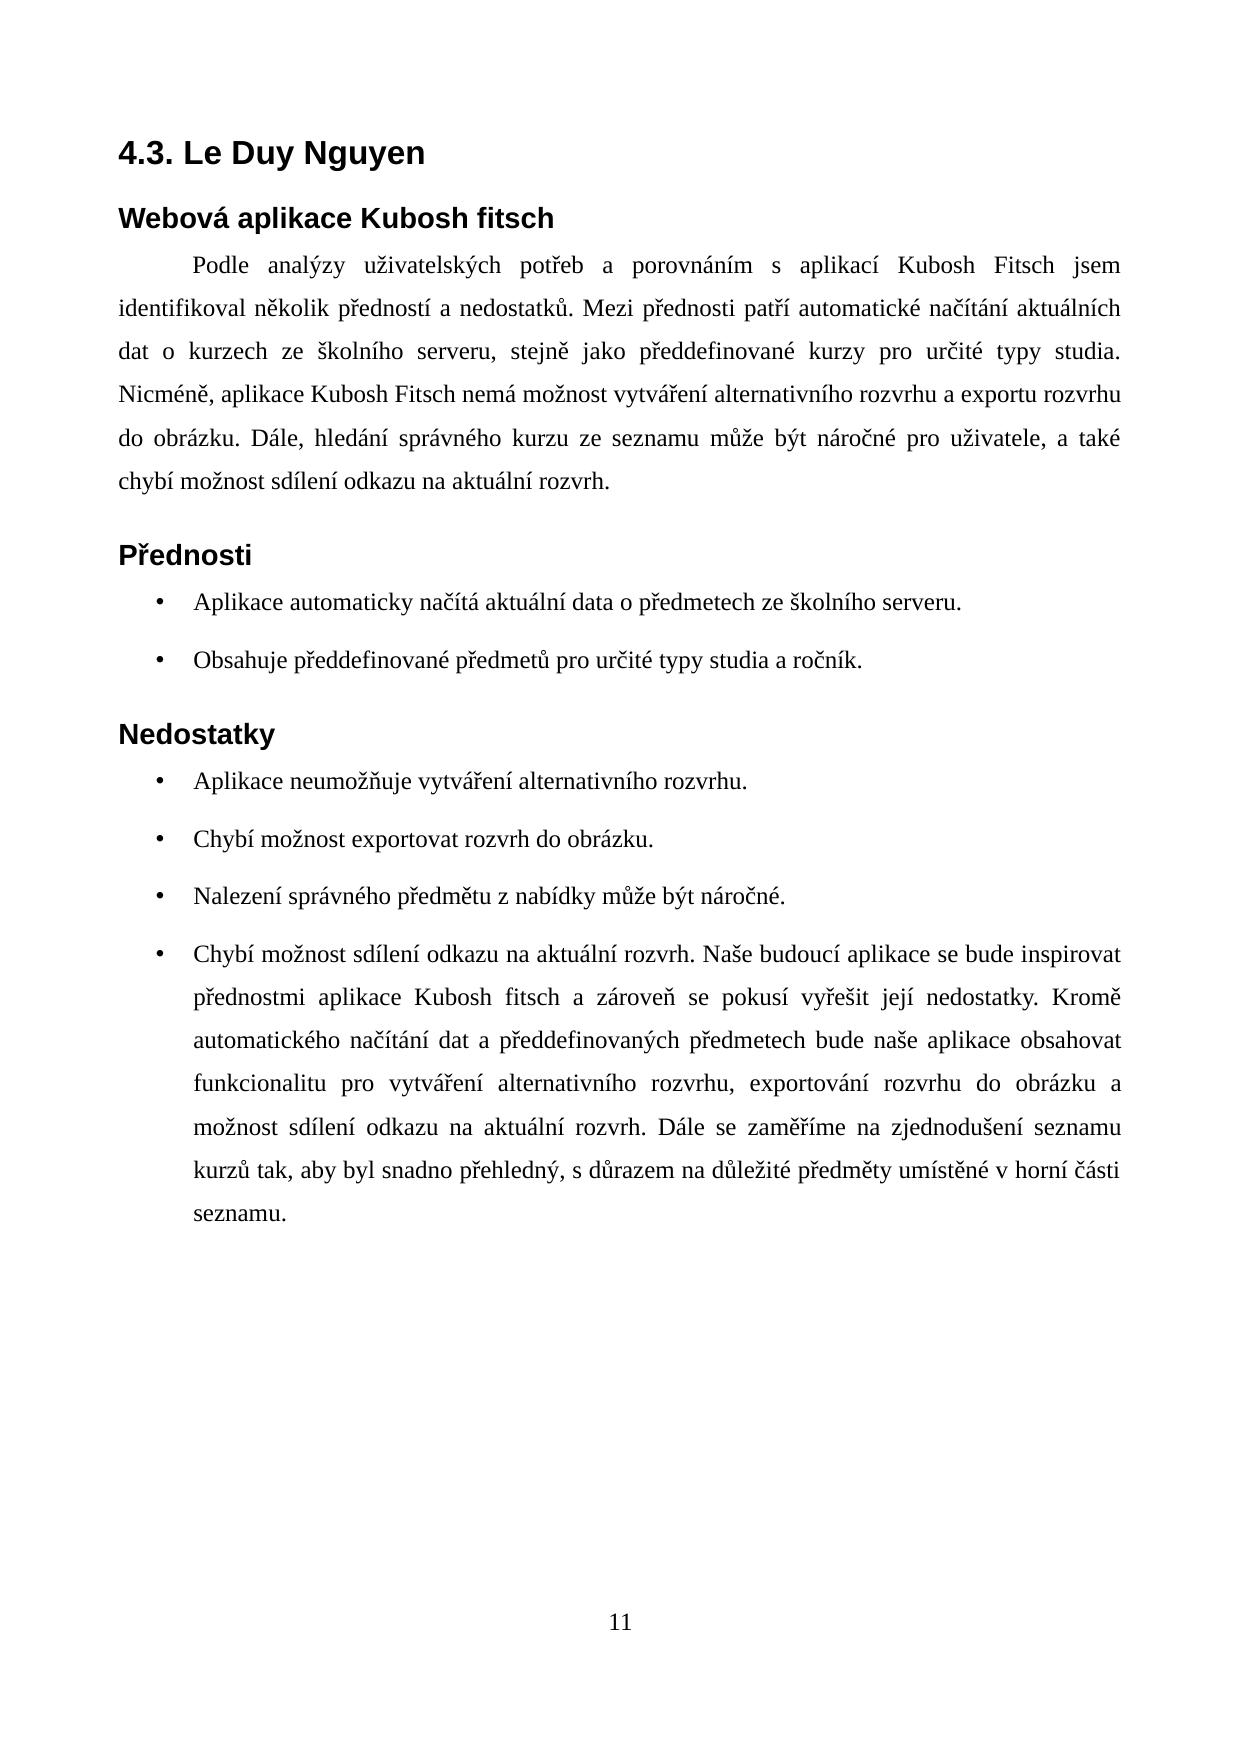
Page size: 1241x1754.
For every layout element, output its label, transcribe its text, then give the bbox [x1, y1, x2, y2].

text Nedostatky [118, 717, 1122, 751]
text Webová aplikace Kubosh fitsch [118, 202, 1122, 235]
list Aplikace neumožňuje vytváření alternativního rozvrhu. [156, 766, 1122, 795]
subtitle Le Duy Nguyen [118, 133, 1122, 172]
text Podle analýzy uživatelských potřeb a porovnáním s aplikací Kubosh Fitsch jsem identifikoval několik předností a nedostatků. Mezi přednosti patří automatické načítání aktuálních dat o kurzech ze školního serveru, stejně jako předdefinované kurzy pro určité typy studia. Nicméně, aplikace Kubosh Fitsch nemá možnost vytváření alternativního rozvrhu a exportu rozvrhu do obrázku. Dále, hledání správného kurzu ze seznamu může být náročné pro uživatele, a také chybí možnost sdílení odkazu na aktuální rozvrh. [118, 250, 1122, 494]
list Chybí možnost exportovat rozvrh do obrázku. [156, 824, 1122, 852]
list Nalezení správného předmětu z nabídky může být náročné. [156, 881, 1122, 910]
text Přednosti [118, 538, 1122, 572]
list Aplikace automaticky načítá aktuální data o předmetech ze školního serveru. [156, 587, 1122, 616]
list Obsahuje předdefinované předmetů pro určité typy studia a ročník. [156, 645, 1122, 673]
list Chybí možnost sdílení odkazu na aktuální rozvrh. Naše budoucí aplikace se bude inspirovat přednostmi aplikace Kubosh fitsch a zároveň se pokusí vyřešit její nedostatky. Kromě automatického načítání dat a předdefinovaných předmetech bude naše aplikace obsahovat funkcionalitu pro vytváření alternativního rozvrhu, exportování rozvrhu do obrázku a možnost sdílení odkazu na aktuální rozvrh. Dále se zaměříme na zjednodušení seznamu kurzů tak, aby byl snadno přehledný, s důrazem na důležité předměty umístěné v horní části seznamu. [156, 939, 1122, 1227]
